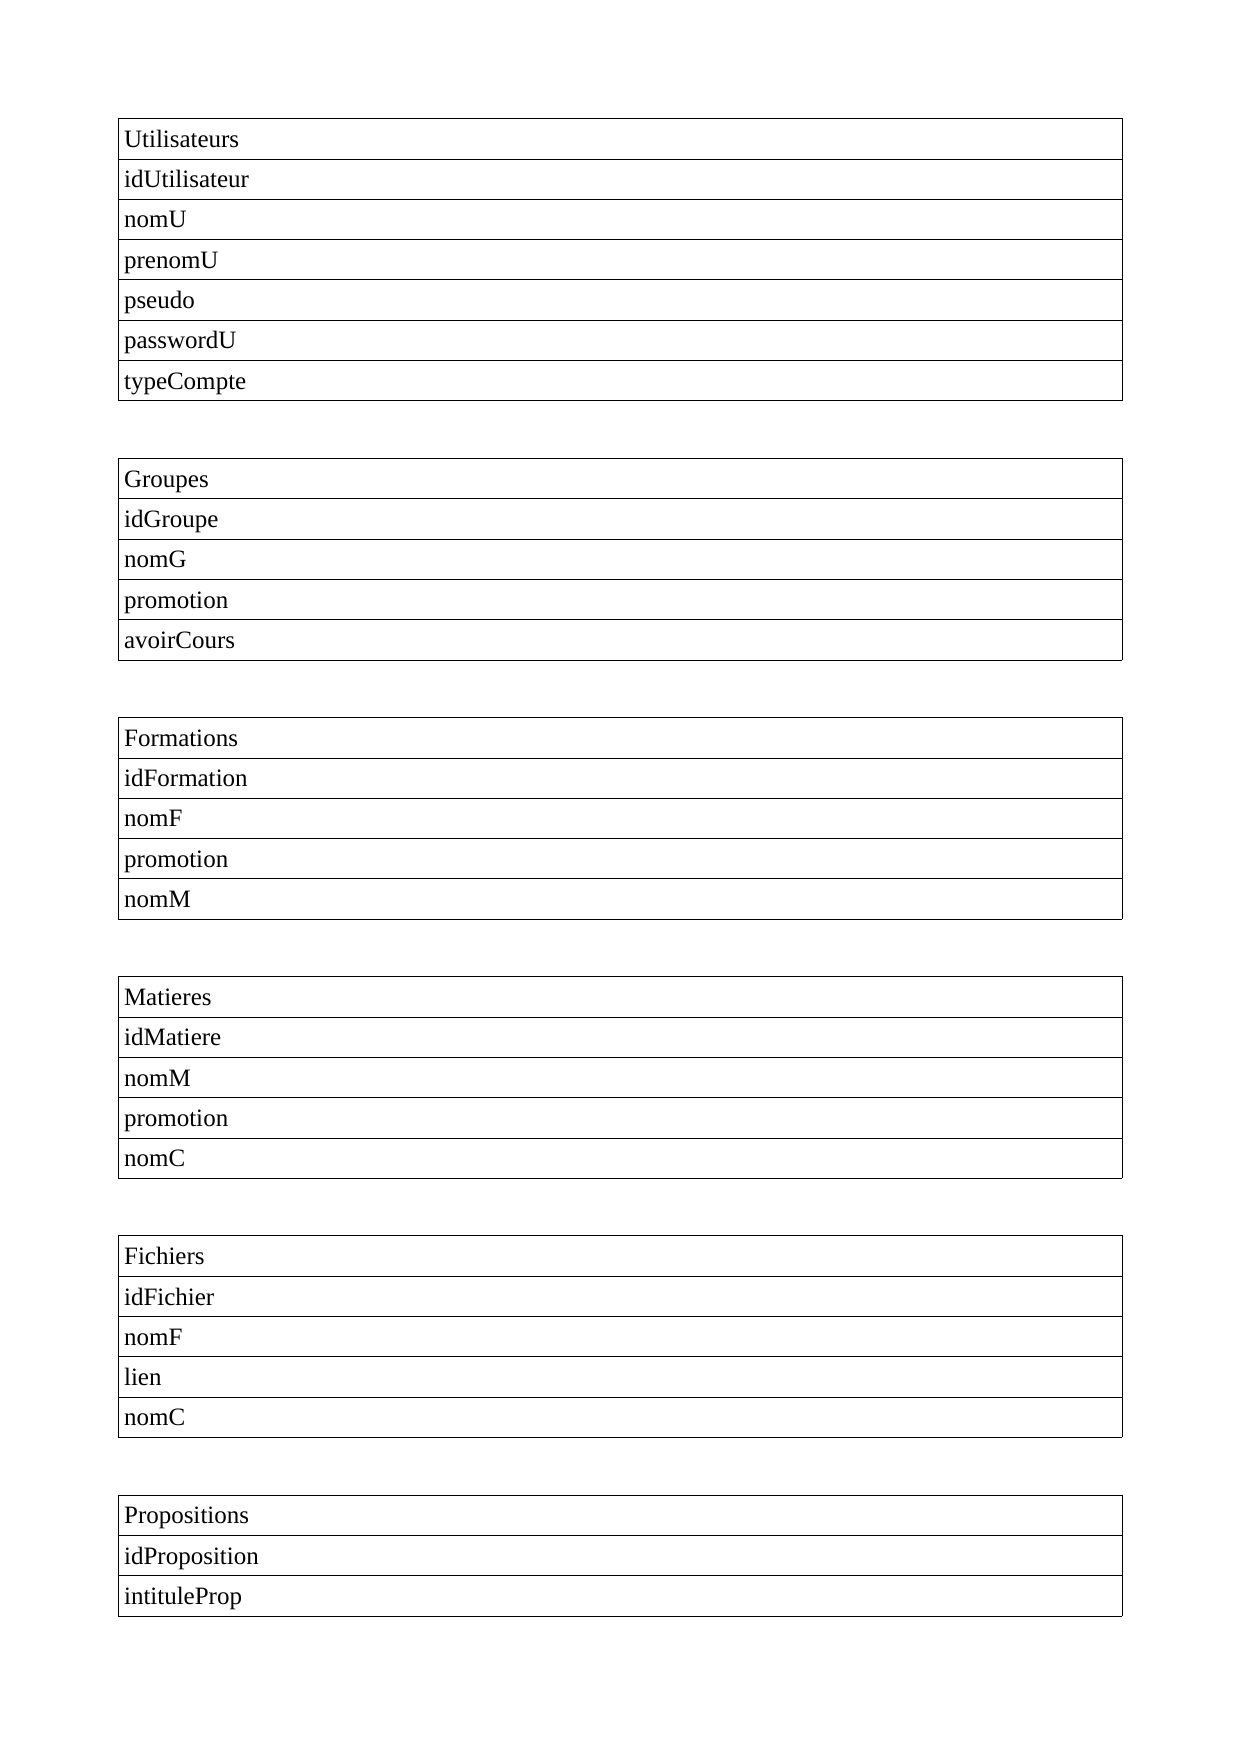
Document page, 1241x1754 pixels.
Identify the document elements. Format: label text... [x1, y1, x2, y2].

table_cell nomC [119, 1139, 1122, 1178]
table_header Formations [119, 718, 1122, 757]
table_header Utilisateurs [119, 119, 1122, 158]
table_cell prenomU [119, 240, 1122, 279]
table_cell idFichier [119, 1277, 1122, 1316]
table_cell pseudo [119, 280, 1122, 320]
table_cell nomM [119, 879, 1122, 919]
table_cell intituleProp [119, 1576, 1122, 1616]
table_cell promotion [119, 580, 1122, 619]
table_cell promotion [119, 839, 1122, 878]
table_header Groupes [119, 459, 1122, 498]
table_cell avoirCours [119, 620, 1122, 659]
table_cell nomC [119, 1398, 1122, 1437]
table_cell promotion [119, 1098, 1122, 1137]
table_cell idFormation [119, 759, 1122, 798]
table_header Fichiers [119, 1236, 1122, 1276]
table_header Matieres [119, 977, 1122, 1017]
table_cell nomG [119, 540, 1122, 579]
table_cell idProposition [119, 1536, 1122, 1575]
table_cell lien [119, 1357, 1122, 1397]
table_cell typeCompte [119, 361, 1122, 400]
table_cell nomF [119, 799, 1122, 838]
table_cell passwordU [119, 321, 1122, 360]
table_cell idUtilisateur [119, 160, 1122, 199]
table_cell idGroupe [119, 499, 1122, 538]
table_cell nomM [119, 1058, 1122, 1097]
table_cell idMatiere [119, 1018, 1122, 1057]
table_header Propositions [119, 1496, 1122, 1535]
table_cell nomF [119, 1317, 1122, 1356]
table_cell nomU [119, 200, 1122, 239]
